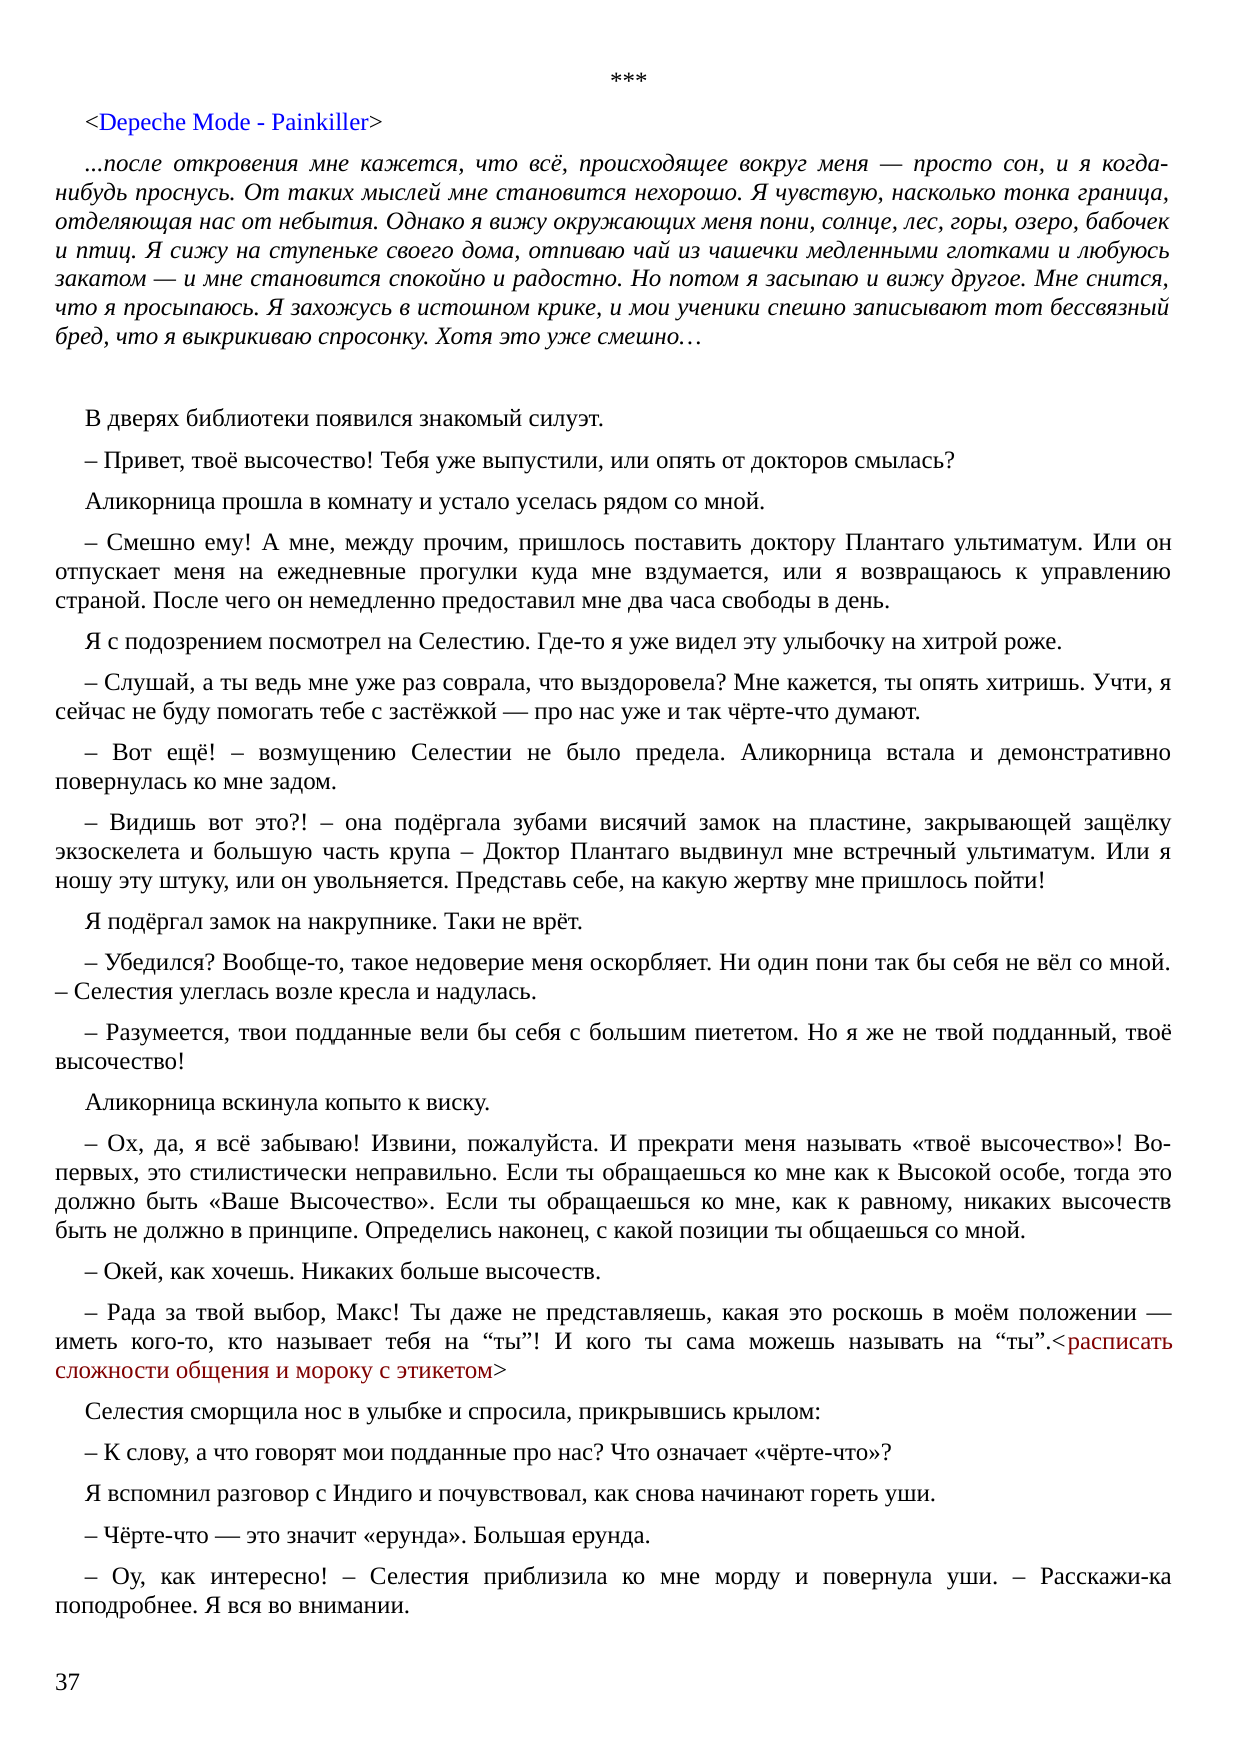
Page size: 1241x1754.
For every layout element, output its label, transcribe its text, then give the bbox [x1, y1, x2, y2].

text – Cмешно ему! А мне, между прочим, пришлось поставить доктору Плантаго ультиматум. Или он отпускает меня на ежедневные прогулки куда мне вздумается, или я возвращаюсь к управлению страной. После чего он немедленно предоставил мне два часа свободы в день. [55, 527, 1173, 613]
text – Окей, как хочешь. Никаких больше высочеств. [55, 1256, 1173, 1285]
text – Оу, как интересно! – Селестия приблизила ко мне морду и повернула уши. – Расскажи-ка поподробнее. Я вся во внимании. [55, 1561, 1173, 1618]
text – Видишь вот это?! – она подёргала зубами висячий замок на пластине, закрывающей защёлку экзоскелета и большую часть крупа – Доктор Плантаго выдвинул мне встречный ультиматум. Или я ношу эту штуку, или он увольняется. Представь себе, на какую жертву мне пришлось пойти! [55, 807, 1173, 893]
text Я вспомнил разговор с Индиго и почувствовал, как снова начинают гореть уши. [55, 1478, 1173, 1507]
text Селестия сморщила нос в улыбке и спросила, прикрывшись крылом: [55, 1396, 1173, 1425]
text – Ох, да, я всё забываю! Извини, пожалуйста. И прекрати меня называть «твоё высочество»! Во-первых, это стилистически неправильно. Если ты обращаешься ко мне как к Высокой особе, тогда это должно быть «Ваше Высочество». Если ты обращаешься ко мне, как к равному, никаких высочеств быть не должно в принципе. Определись наконец, с какой позиции ты общаешься со мной. [55, 1128, 1173, 1243]
text <Depeche Mode - Painkiller> [55, 107, 1173, 136]
text – Чёрте-что — это значит «ерунда». Большая ерунда. [55, 1520, 1173, 1548]
text *** [55, 66, 1173, 95]
text Аликорница прошла в комнату и устало уселась рядом со мной. [55, 486, 1173, 515]
text – К слову, а что говорят мои подданные про нас? Что означает «чёрте-что»? [55, 1437, 1173, 1466]
text Я с подозрением посмотрел на Селестию. Где-то я уже видел эту улыбочку на хитрой роже. [55, 626, 1173, 655]
text – Разумеется, твои подданные вели бы себя с большим пиететом. Но я же не твой подданный, твоё высочество! [55, 1017, 1173, 1075]
text В дверях библиотеки появился знакомый силуэт. [55, 403, 1173, 432]
text Я подёргал замок на накрупнике. Таки не врёт. [55, 906, 1173, 935]
text Аликорница вскинула копыто к виску. [55, 1087, 1173, 1116]
text – Вот ещё! – возмущению Селестии не было предела. Аликорница встала и демонстративно повернулась ко мне задом. [55, 737, 1173, 795]
text – Привет, твоё высочество! Тебя уже выпустили, или опять от докторов смылась? [55, 445, 1173, 473]
text – Рада за твой выбор, Макс! Ты даже не представляешь, какая это роскошь в моём положении — иметь кого-то, кто называет тебя на “ты”! И кого ты сама можешь называть на “ты”.<расписать сложности общения и мороку с этикетом> [55, 1297, 1173, 1383]
text ...после откровения мне кажется, что всё, происходящее вокруг меня — просто сон, и я когда-нибудь проснусь. От таких мыслей мне становится нехорошо. Я чувствую, насколько тонка граница, отделяющая нас от небытия. Однако я вижу окружающих меня пони, солнце, лес, горы, озеро, бабочек и птиц. Я сижу на ступеньке своего дома, отпиваю чай из чашечки медленными глотками и любуюсь закатом — и мне становится спокойно и радостно. Но потом я засыпаю и вижу другое. Мне снится, что я просыпаюсь. Я захожусь в истошном крике, и мои ученики спешно записывают тот бессвязный бред, что я выкрикиваю спросонку. Хотя это уже смешно… [55, 148, 1173, 350]
text – Слушай, а ты ведь мне уже раз соврала, что выздоровела? Мне кажется, ты опять хитришь. Учти, я сейчас не буду помогать тебе с застёжкой — про нас уже и так чёрте-что думают. [55, 667, 1173, 725]
text – Убедился? Вообще-то, такое недоверие меня оскорбляет. Ни один пони так бы себя не вёл со мной. – Селестия улеглась возле кресла и надулась. [55, 947, 1173, 1005]
